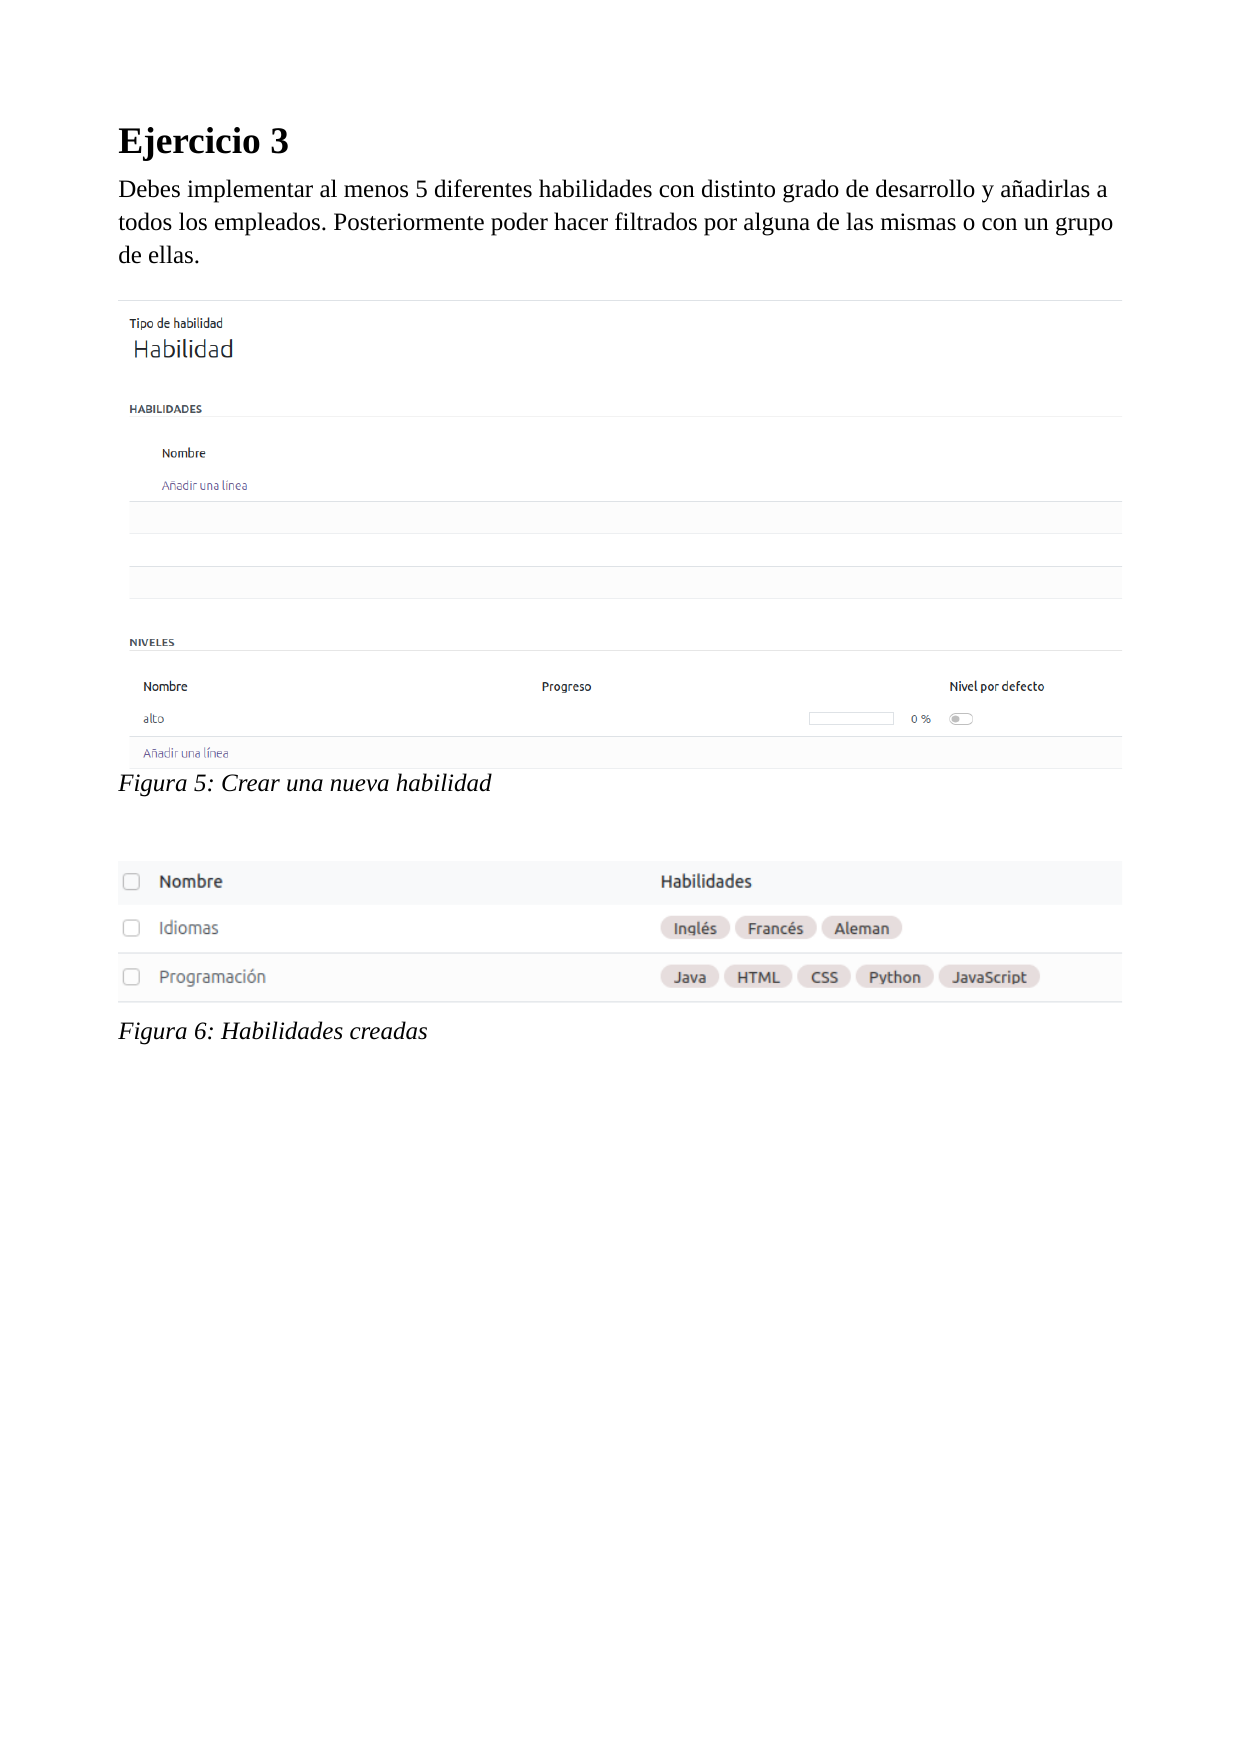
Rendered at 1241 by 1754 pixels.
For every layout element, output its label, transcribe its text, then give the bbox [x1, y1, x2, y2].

text Debes implementar al menos 5 diferentes habilidades con distinto grado de desarrollo y añadirlas a todos los empleados. Posteriormente poder hacer filtrados por alguna de las mismas o con un grupo de ellas. [118, 174, 1122, 268]
text Figura 6: Habilidades creadas [118, 1016, 1122, 1045]
picture [118, 300, 1123, 769]
text Figura 5: Crear una nueva habilidad [118, 769, 1122, 797]
subtitle Ejercicio 3 [118, 118, 1122, 161]
picture [118, 861, 1123, 1016]
